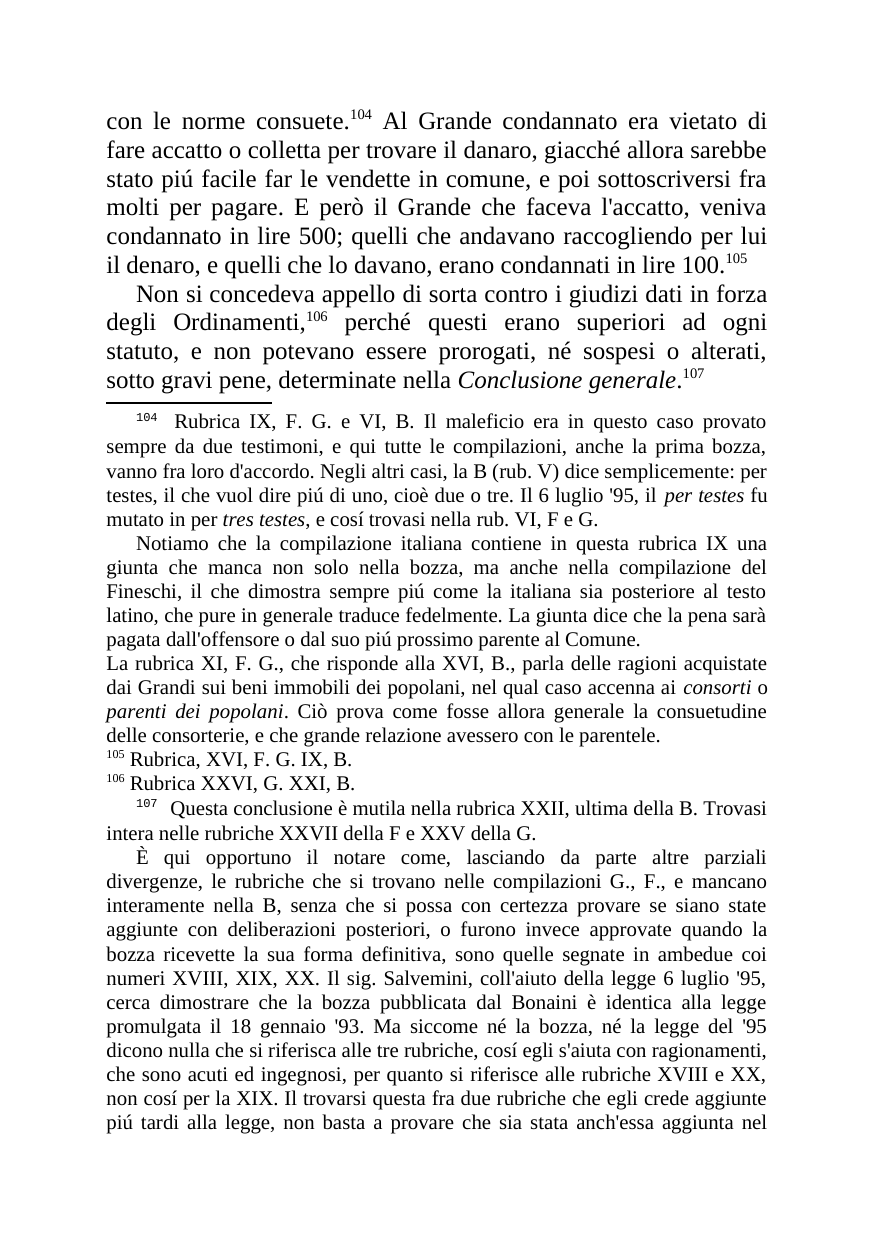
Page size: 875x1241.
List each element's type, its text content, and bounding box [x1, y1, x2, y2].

text Rubrica IX, F. G. e VI, B. Il maleficio era in questo caso provato sempre da due testimoni, e qui tutte le compilazioni, anche la prima bozza, vanno fra loro d'accordo. Negli altri casi, la B (rub. V) dice semplicemente: per testes, il che vuol dire piú di uno, cioè due o tre. Il 6 luglio '95, il per testes fu mutato in per tres testes, e cosí trovasi nella rub. VI, F e G. [106, 409, 768, 531]
text Rubrica, XVI, F. G. IX, B. [106, 747, 768, 771]
text Questa conclusione è mutila nella rubrica XXII, ultima della B. Trovasi intera nelle rubriche XXVII della F e XXV della G. [106, 795, 768, 845]
text Notiamo che la compilazione italiana contiene in questa rubrica IX una giunta che manca non solo nella bozza, ma anche nella compilazione del Fineschi, il che dimostra sempre piú come la italiana sia posteriore al testo latino, che pure in generale traduce fedelmente. La giunta dice che la pena sarà pagata dall'offensore o dal suo piú prossimo parente al Comune. [106, 531, 768, 651]
text con le norme consuete. Al Grande condannato era vietato di fare accatto o colletta per trovare il danaro, giacché allora sarebbe stato piú facile far le vendette in comune, e poi sottoscriversi fra molti per pagare. E però il Grande che faceva l'accatto, veniva condannato in lire 500; quelli che andavano raccogliendo per lui il denaro, e quelli che lo davano, erano condannati in lire 100. [106, 106, 768, 279]
text Non si concedeva appello di sorta contro i giudizi dati in forza degli Ordinamenti, perché questi erano superiori ad ogni statuto, e non potevano essere prorogati, né sospesi o alterati, sotto gravi pene, determinate nella Conclusione generale. [106, 279, 768, 394]
text È qui opportuno il notare come, lasciando da parte altre parziali divergenze, le rubriche che si trovano nelle compilazioni G., F., e mancano interamente nella B, senza che si possa con certezza provare se siano state aggiunte con deliberazioni posteriori, o furono invece approvate quando la bozza ricevette la sua forma definitiva, sono quelle segnate in ambedue coi numeri XVIII, XIX, XX. Il sig. Salvemini, coll'aiuto della legge 6 luglio '95, cerca dimostrare che la bozza pubblicata dal Bonaini è identica alla legge promulgata il 18 gennaio '93. Ma siccome né la bozza, né la legge del '95 dicono nulla che si riferisca alle tre rubriche, cosí egli s'aiuta con ragionamenti, che sono acuti ed ingegnosi, per quanto si riferisce alle rubriche XVIII e XX, non cosí per la XIX. Il trovarsi questa fra due rubriche che egli crede aggiunte piú tardi alla legge, non basta a provare che sia stata anch'essa aggiunta nel [106, 845, 768, 1134]
text Rubrica XXVI, G. XXI, B. [106, 771, 768, 795]
text La rubrica XI, F. G., che risponde alla XVI, B., parla delle ragioni acquistate dai Grandi sui beni immobili dei popolani, nel qual caso accenna ai consorti o parenti dei popolani. Ciò prova come fosse allora generale la consuetudine delle consorterie, e che grande relazione avessero con le parentele. [106, 651, 768, 747]
